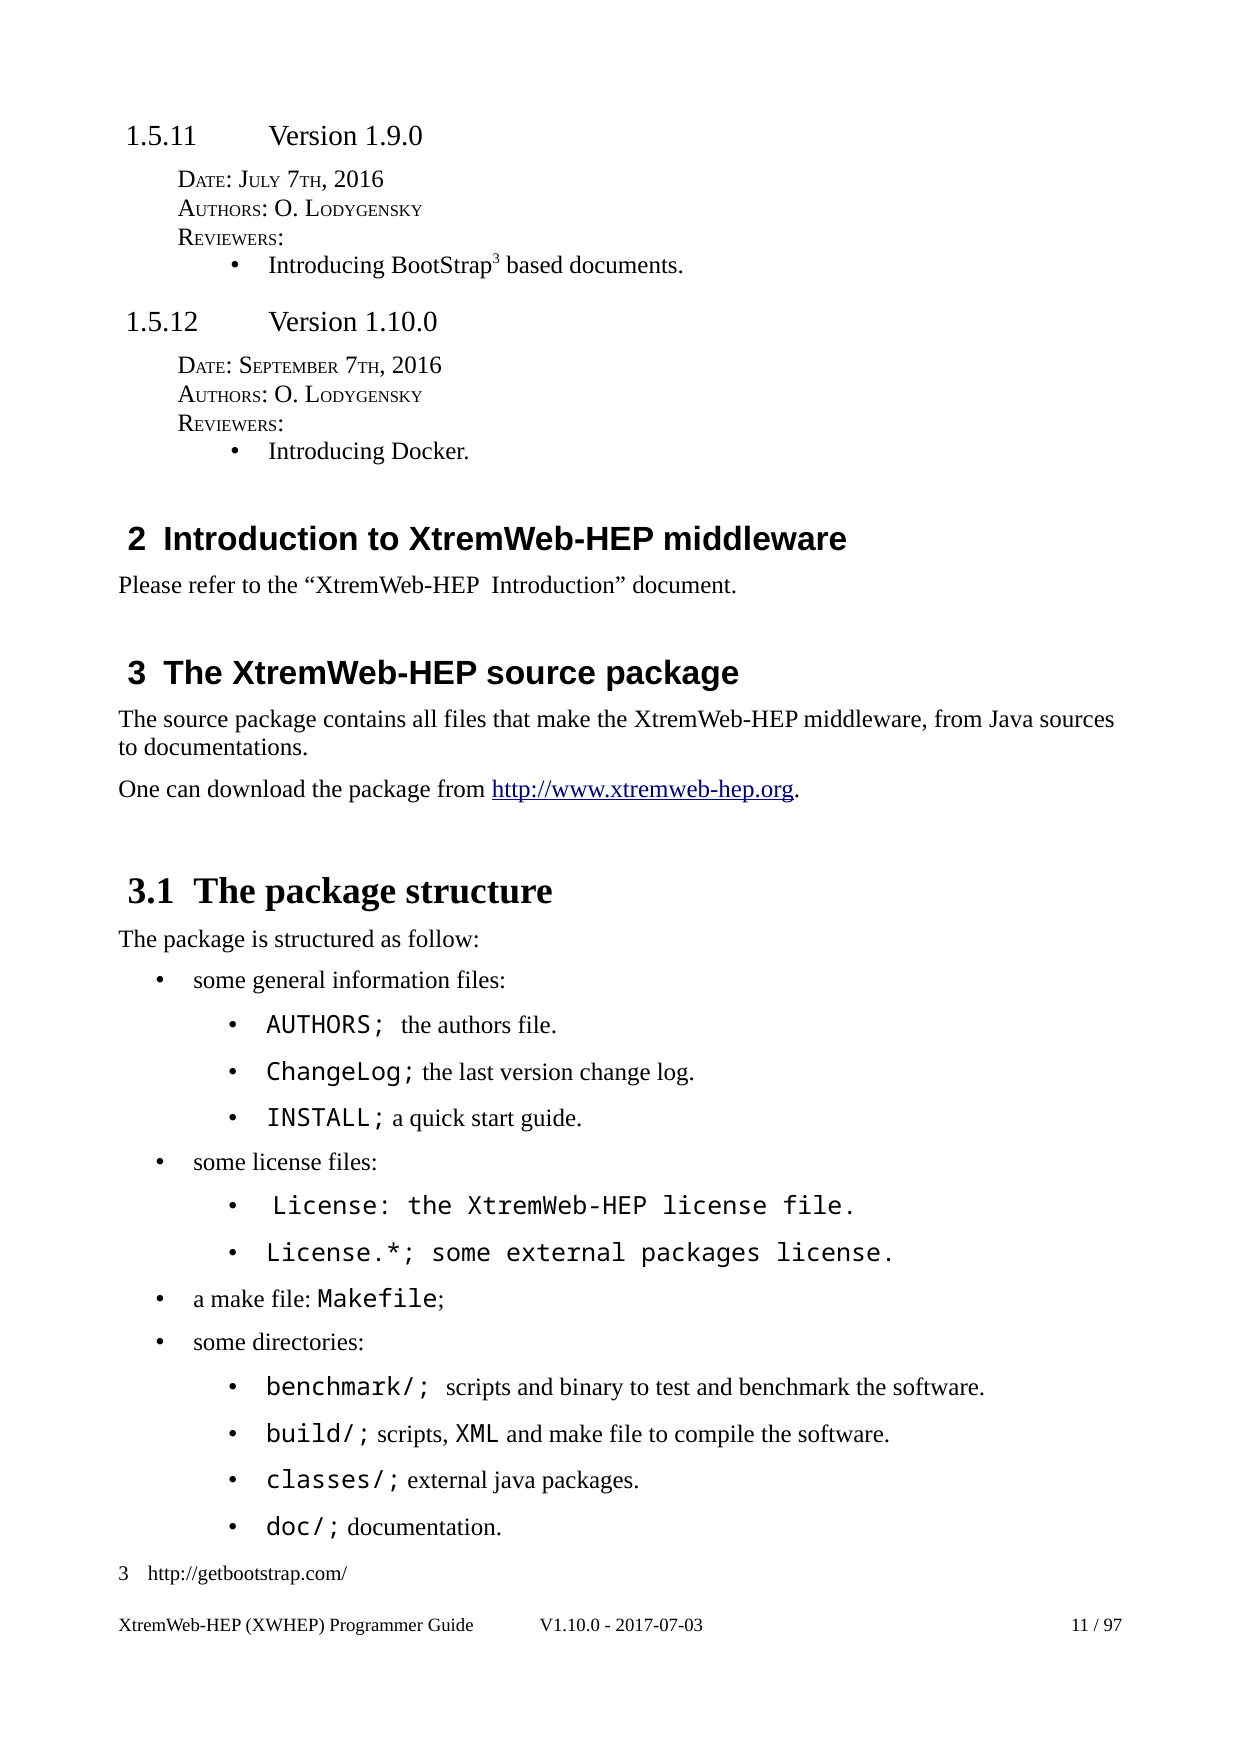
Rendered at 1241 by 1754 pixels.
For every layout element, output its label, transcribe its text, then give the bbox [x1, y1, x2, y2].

list Introducing BootStrap based documents. [231, 250, 1122, 279]
list some directories: [156, 1327, 1122, 1356]
text The source package contains all files that make the XtremWeb-HEP middleware, from Java sources to documentations. [118, 704, 1122, 761]
list a make file: Makefile; [156, 1281, 1122, 1315]
list doc/; documentation. [228, 1508, 1122, 1542]
list ChangeLog; the last version change log. [228, 1053, 1122, 1087]
subtitle The XtremWeb-HEP source package [118, 653, 1122, 691]
subtitle Version 1.10.0 [118, 304, 1122, 338]
list build/; scripts, XML and make file to compile the software. [228, 1415, 1122, 1449]
subtitle The package structure [118, 869, 1122, 912]
list benchmark/; scripts and binary to test and benchmark the software. [228, 1369, 1122, 1403]
list classes/; external java packages. [228, 1462, 1122, 1496]
text Date: July 7th, 2016 [177, 164, 1122, 193]
text Authors: O. Lodygensky [177, 193, 1122, 222]
list INSTALL; a quick start guide. [228, 1100, 1122, 1134]
subtitle Version 1.9.0 [118, 118, 1122, 152]
text Reviewers: [177, 408, 1122, 436]
list Introducing Docker. [231, 436, 1122, 465]
list License: the XtremWeb-HEP license file. [228, 1188, 1122, 1222]
list http://getbootstrap.com/ [118, 1561, 1122, 1585]
list some general information files: [156, 966, 1122, 994]
text Authors: O. Lodygensky [177, 379, 1122, 408]
list License.*; some external packages license. [228, 1234, 1122, 1268]
subtitle Introduction to XtremWeb-HEP middleware [118, 519, 1122, 558]
text The package is structured as follow: [118, 924, 1122, 953]
list some license files: [156, 1147, 1122, 1175]
text One can download the package from http://www.xtremweb-hep.org. [118, 774, 1122, 802]
list AUTHORS; the authors file. [228, 1007, 1122, 1041]
text Date: September 7th, 2016 [177, 350, 1122, 379]
text Please refer to the “XtremWeb-HEP Introduction” document. [118, 570, 1122, 599]
text Reviewers: [177, 222, 1122, 250]
